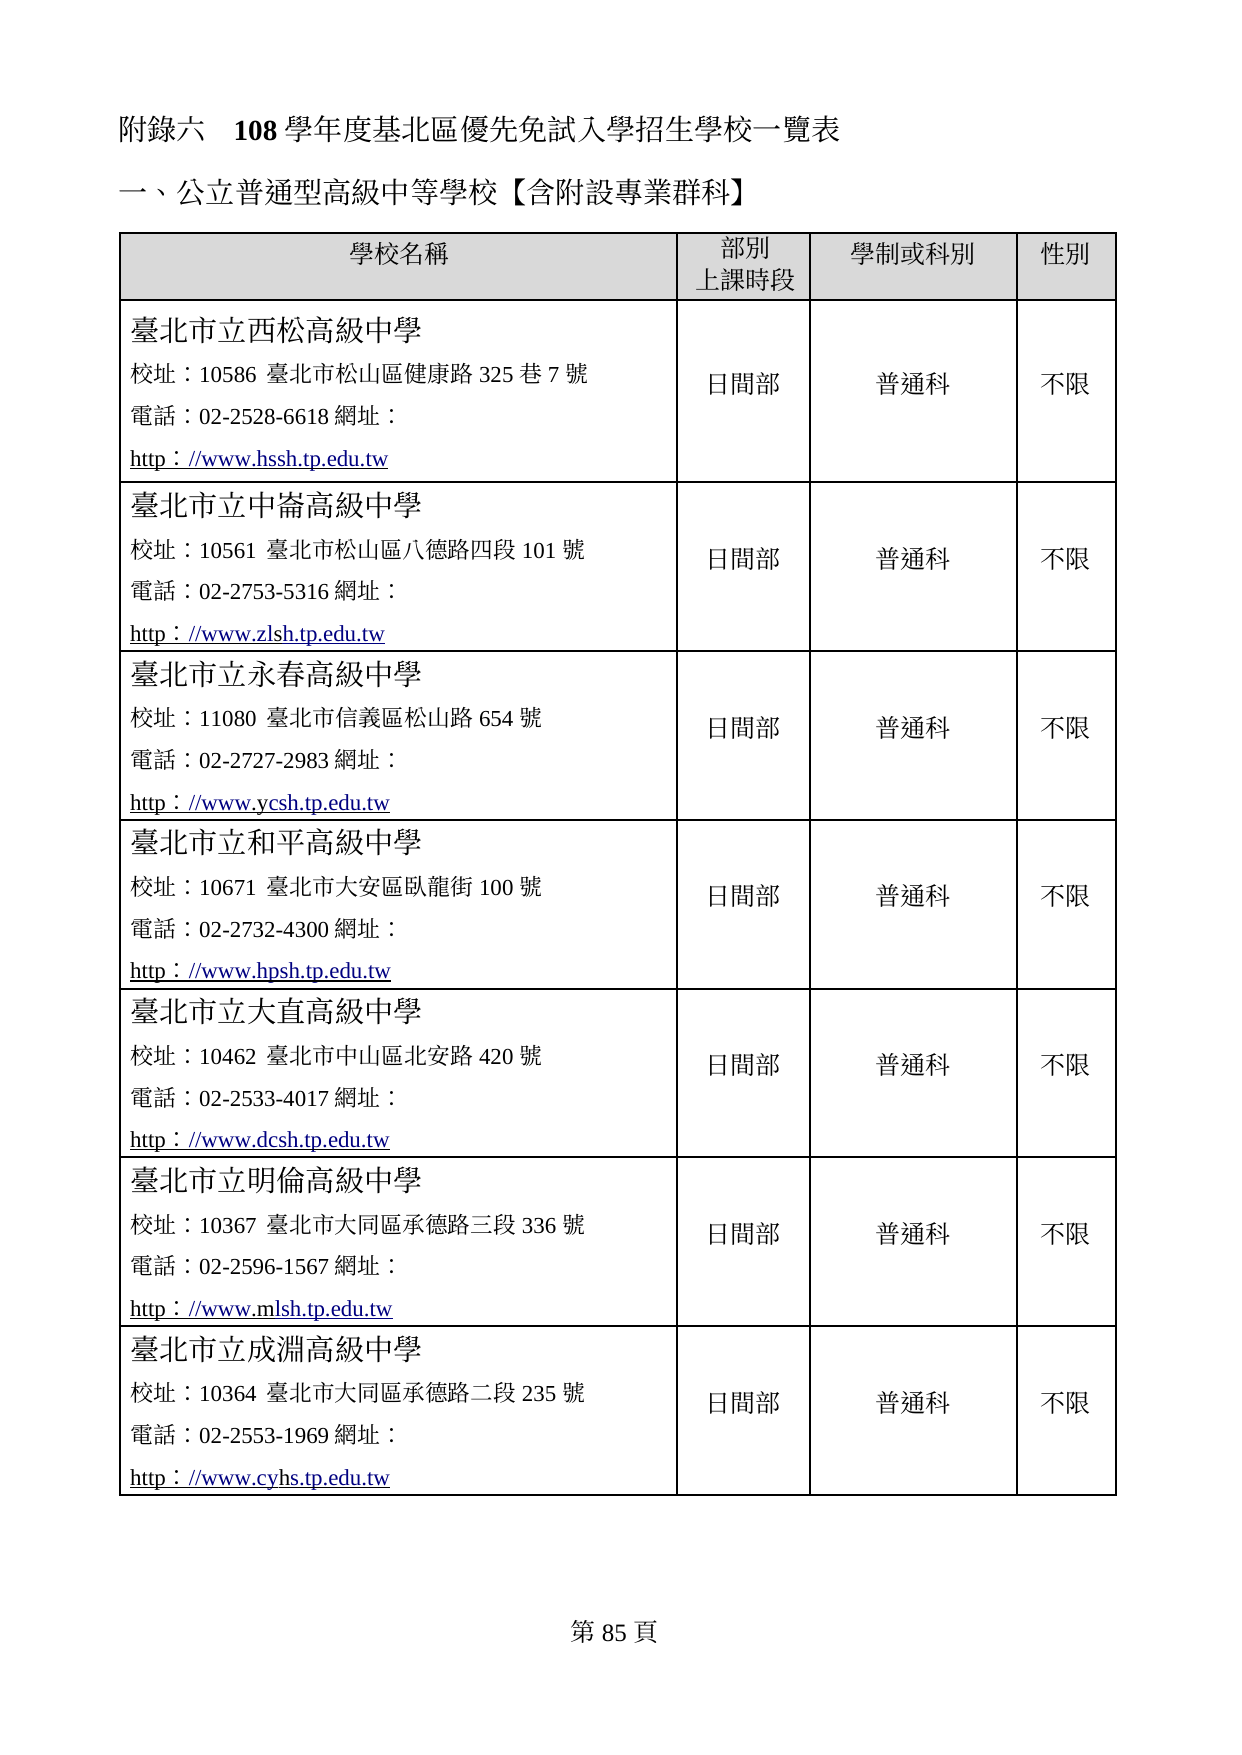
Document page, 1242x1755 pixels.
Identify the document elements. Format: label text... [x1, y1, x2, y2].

table_cell 臺北市立成淵高級中學 校址：10364 臺北市大同區承德路二段 235 號 電話：02-2553-1969 網址：http：//www.cyhs.tp.edu.tw [121, 1327, 676, 1493]
table_cell 不限 [1018, 1158, 1115, 1325]
table_cell 不限 [1018, 990, 1115, 1156]
table_cell 臺北市立永春高級中學 校址：11080 臺北市信義區松山路 654 號 電話：02-2727-2983 網址：http：//www.ycsh.tp.edu.tw [121, 652, 676, 819]
table_cell 日間部 [678, 990, 809, 1156]
table_cell 臺北市立大直高級中學 校址：10462 臺北市中山區北安路 420 號 電話：02-2533-4017 網址：http：//www.dcsh.tp.edu.tw [121, 990, 676, 1156]
text 一、公立普通型高級中等學校【含附設專業群科】 [118, 170, 1135, 212]
table_cell 臺北市立明倫高級中學 校址：10367 臺北市大同區承德路三段 336 號 電話：02-2596-1567 網址：http：//www.mlsh.tp.edu.tw [121, 1158, 676, 1325]
table_header 部別 上課時段 [678, 234, 809, 299]
table_cell 日間部 [678, 652, 809, 819]
table_cell 普通科 [811, 1327, 1016, 1493]
table_cell 普通科 [811, 483, 1016, 650]
table_cell 普通科 [811, 301, 1016, 481]
table_cell 不限 [1018, 1327, 1115, 1493]
table_cell 日間部 [678, 1327, 809, 1493]
table_cell 臺北市立中崙高級中學 校址：10561 臺北市松山區八德路四段 101 號 電話：02-2753-5316 網址：http：//www.zlsh.tp.edu.tw [121, 483, 676, 650]
table_cell 臺北市立西松高級中學 校址：10586 臺北市松山區健康路 325 巷 7 號 電話：02-2528-6618 網址：http：//www.hssh.tp.edu.tw [121, 301, 676, 481]
table_cell 不限 [1018, 483, 1115, 650]
table_cell 不限 [1018, 821, 1115, 987]
table_cell 日間部 [678, 483, 809, 650]
table_cell 普通科 [811, 821, 1016, 987]
table_header 學校名稱 [121, 234, 676, 299]
text 附錄六 108 學年度基北區優先免試入學招生學校一覽表 [118, 106, 1135, 149]
table_cell 普通科 [811, 652, 1016, 819]
table_cell 臺北市立和平高級中學 校址：10671 臺北市大安區臥龍街 100 號 電話：02-2732-4300 網址：http：//www.hpsh.tp.edu.tw [121, 821, 676, 987]
table_cell 普通科 [811, 1158, 1016, 1325]
table_header 性別 [1018, 234, 1115, 299]
table_cell 日間部 [678, 821, 809, 987]
table_cell 日間部 [678, 301, 809, 481]
table_header 學制或科別 [811, 234, 1016, 299]
table_cell 普通科 [811, 990, 1016, 1156]
table_cell 不限 [1018, 301, 1115, 481]
table_cell 日間部 [678, 1158, 809, 1325]
table_cell 不限 [1018, 652, 1115, 819]
